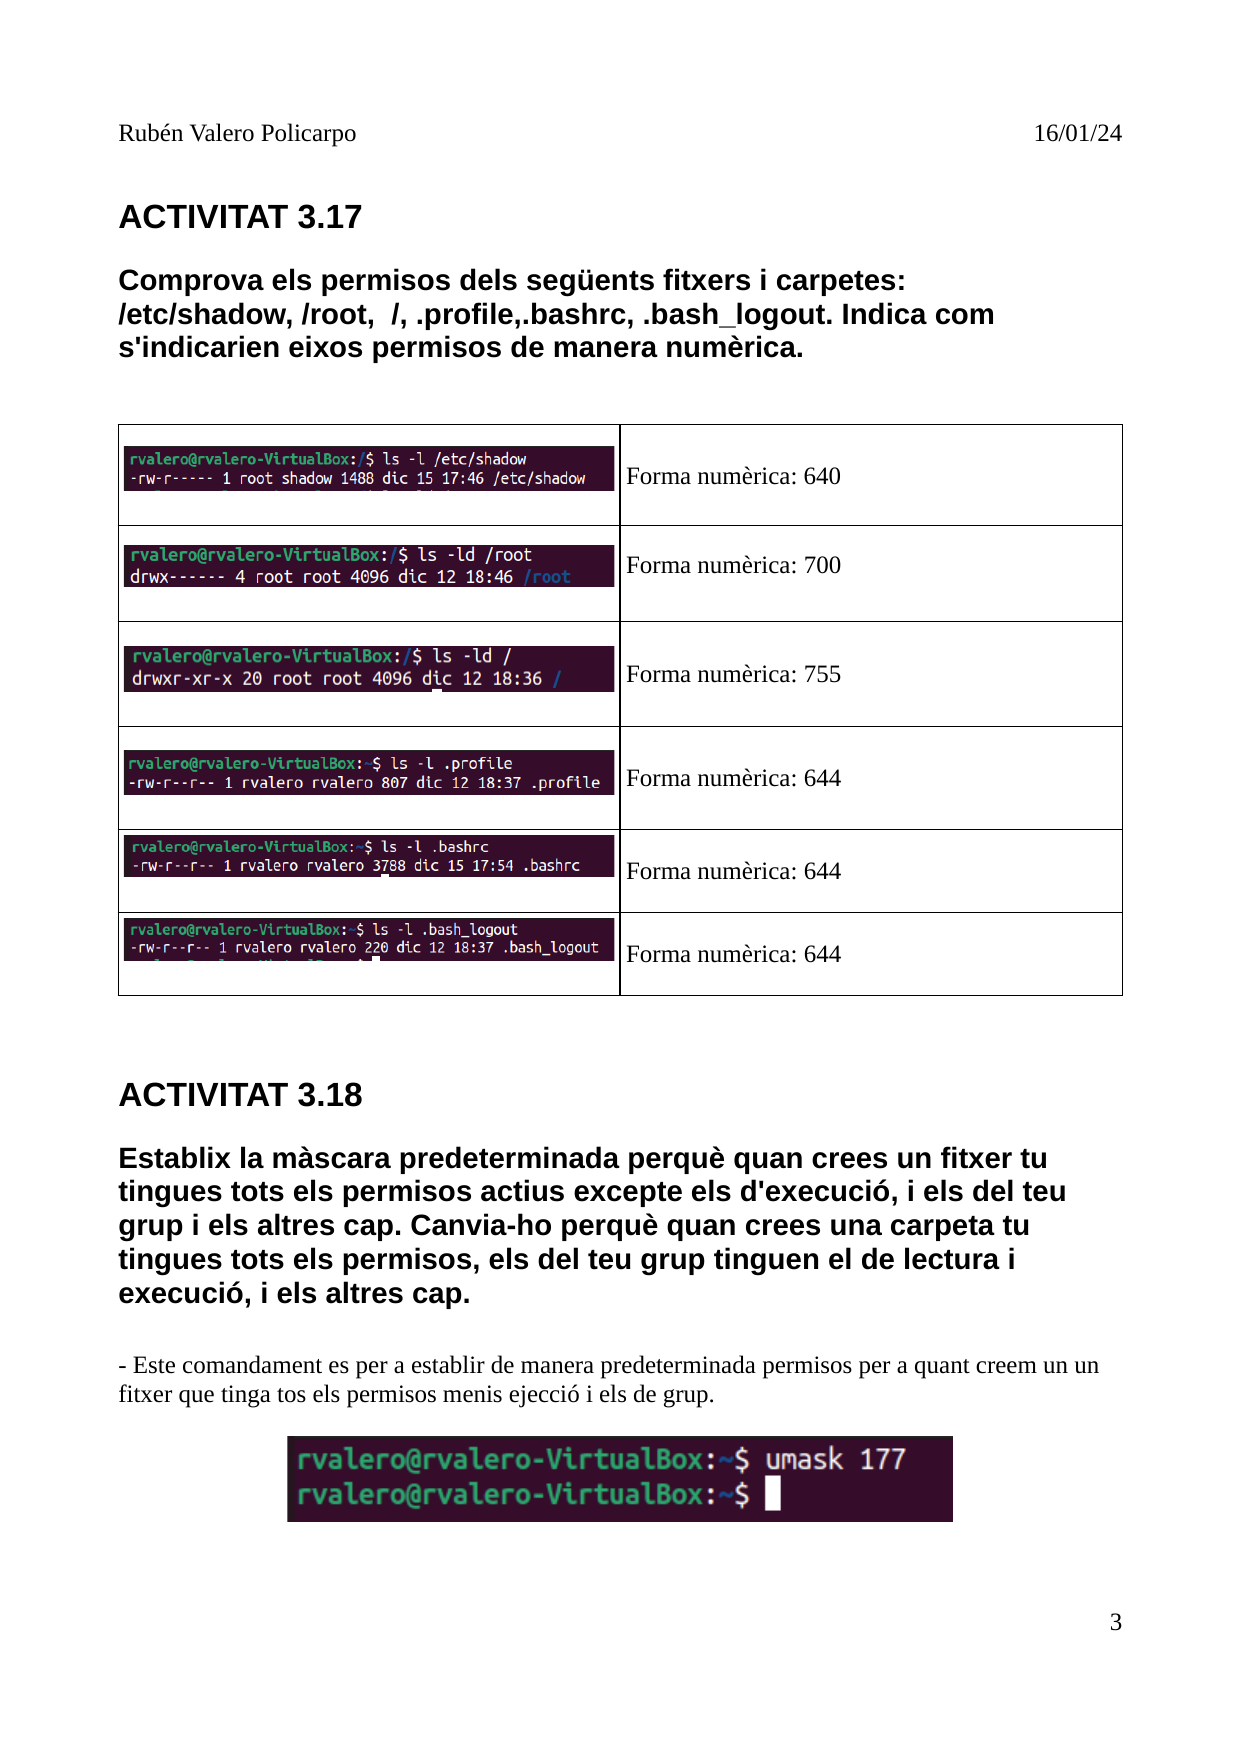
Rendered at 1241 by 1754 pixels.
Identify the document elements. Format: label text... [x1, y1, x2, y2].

table_header [119, 425, 619, 525]
picture [123, 446, 615, 491]
subtitle Comprova els permisos dels següents fitxers i carpetes: /etc/shadow, /root, /, .profile,.bashrc, .bash_logout. Indica com s'indicarien eixos permisos de manera numèrica. [118, 263, 1122, 364]
picture [123, 646, 615, 692]
table_cell [119, 526, 619, 621]
table_cell Forma numèrica: 755 [621, 622, 1122, 726]
table_cell Forma numèrica: 644 [621, 727, 1122, 829]
picture [123, 835, 615, 877]
table_cell [119, 913, 619, 995]
picture [123, 918, 615, 961]
table_cell Forma numèrica: 700 [621, 526, 1122, 621]
picture [287, 1436, 953, 1522]
table_cell [119, 830, 619, 912]
text - Este comandament es per a establir de manera predeterminada permisos per a quant creem un un fitxer que tinga tos els permisos menis ejecció i els de grup. [118, 1351, 1122, 1408]
subtitle ACTIVITAT 3.17 [118, 197, 1122, 236]
subtitle ACTIVITAT 3.18 [118, 1075, 1122, 1113]
table_cell Forma numèrica: 644 [621, 913, 1122, 995]
table_cell Forma numèrica: 644 [621, 830, 1122, 912]
subtitle Establix la màscara predeterminada perquè quan crees un fitxer tu tingues tots els permisos actius excepte els d'execució, i els del teu grup i els altres cap. Canvia-ho perquè quan crees una carpeta tu tingues tots els permisos, els del teu grup tinguen el de lectura i execució, i els altres cap. [118, 1141, 1122, 1309]
picture [123, 750, 615, 795]
picture [123, 545, 615, 587]
table_header Forma numèrica: 640 [621, 425, 1122, 525]
table_cell [119, 727, 619, 829]
table_cell [119, 622, 619, 726]
